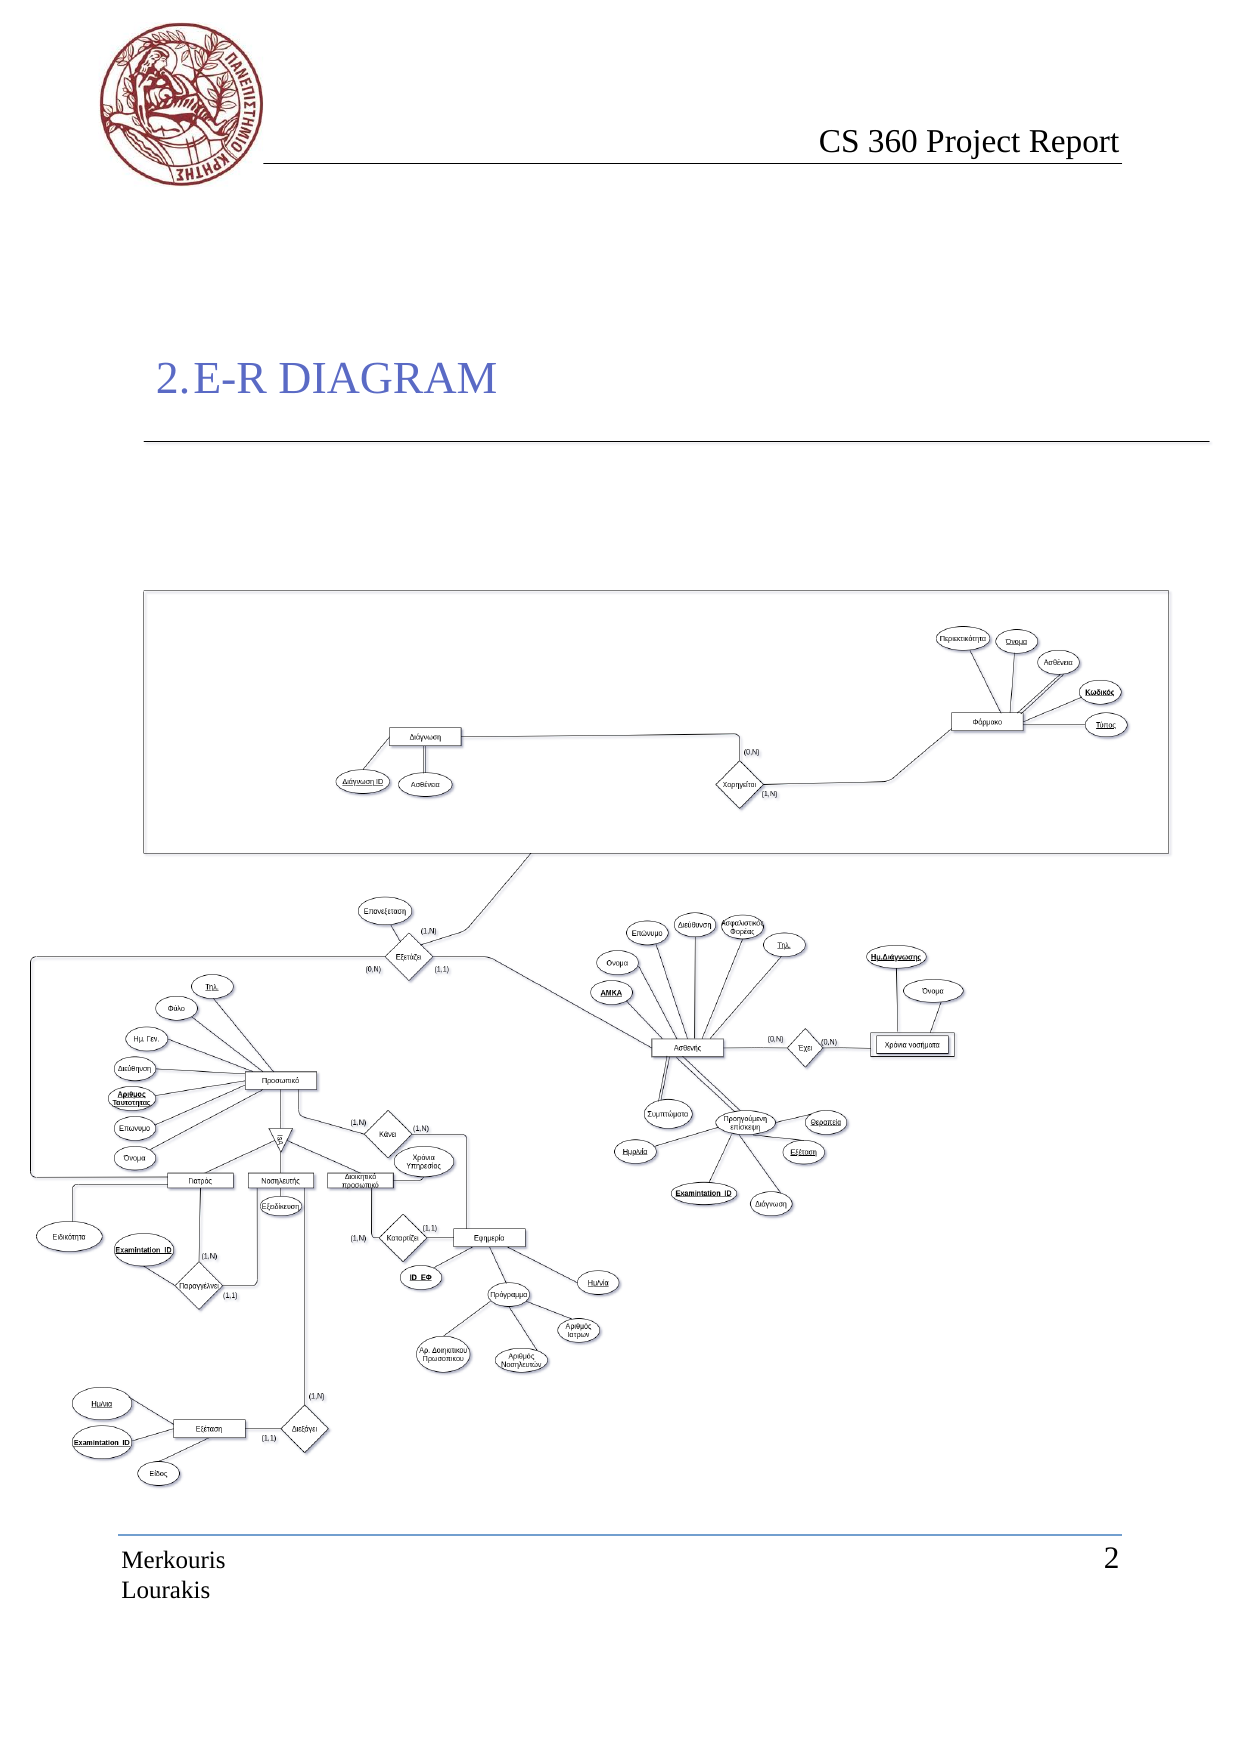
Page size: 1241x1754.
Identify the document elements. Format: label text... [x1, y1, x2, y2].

picture [98, 22, 264, 187]
picture [30, 441, 1217, 1492]
list E-R DIAGRAM [156, 350, 1122, 403]
